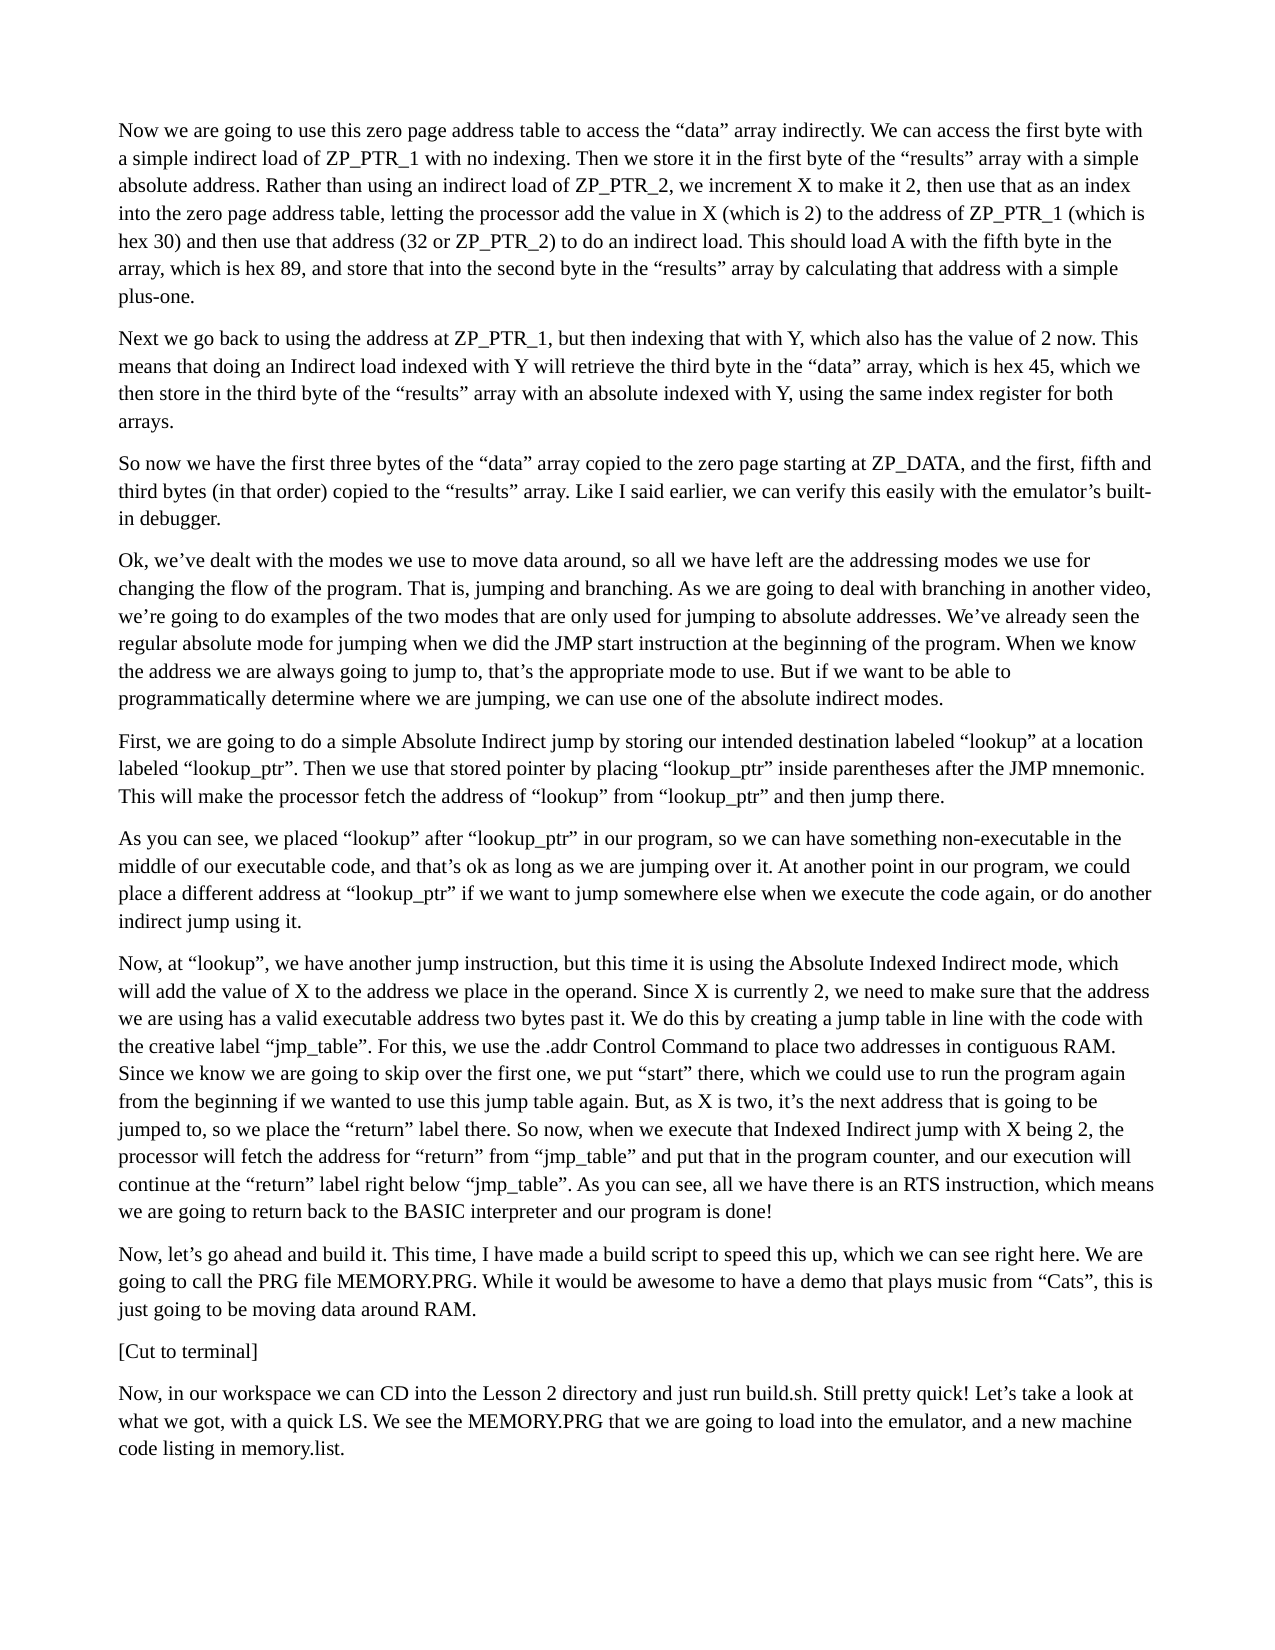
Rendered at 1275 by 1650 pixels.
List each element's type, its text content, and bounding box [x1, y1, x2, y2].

text [Cut to terminal] [118, 1339, 1157, 1363]
text As you can see, we placed “lookup” after “lookup_ptr” in our program, so we can have something non-executable in the middle of our executable code, and that’s ok as long as we are jumping over it. At another point in our program, we could place a different address at “lookup_ptr” if we want to jump somewhere else when we execute the code again, or do another indirect jump using it. [118, 826, 1157, 933]
text So now we have the first three bytes of the “data” array copied to the zero page starting at ZP_DATA, and the first, fifth and third bytes (in that order) copied to the “results” array. Like I said earlier, we can verify this easily with the emulator’s built-in debugger. [118, 451, 1157, 530]
text Now, in our workspace we can CD into the Lesson 2 directory and just run build.sh. Still pretty quick! Let’s take a look at what we got, with a quick LS. We see the MEMORY.PRG that we are going to load into the emulator, and a new machine code listing in memory.list. [118, 1381, 1157, 1460]
text Next we go back to using the address at ZP_PTR_1, but then indexing that with Y, which also has the value of 2 now. This means that doing an Indirect load indexed with Y will retrieve the third byte in the “data” array, which is hex 45, which we then store in the third byte of the “results” array with an absolute indexed with Y, using the same index register for both arrays. [118, 326, 1157, 433]
text Now we are going to use this zero page address table to access the “data” array indirectly. We can access the first byte with a simple indirect load of ZP_PTR_1 with no indexing. Then we store it in the first byte of the “results” array with a simple absolute address. Rather than using an indirect load of ZP_PTR_2, we increment X to make it 2, then use that as an index into the zero page address table, letting the processor add the value in X (which is 2) to the address of ZP_PTR_1 (which is hex 30) and then use that address (32 or ZP_PTR_2) to do an indirect load. This should load A with the fifth byte in the array, which is hex 89, and store that into the second byte in the “results” array by calculating that address with a simple plus-one. [118, 118, 1157, 308]
text Now, at “lookup”, we have another jump instruction, but this time it is using the Absolute Indexed Indirect mode, which will add the value of X to the address we place in the operand. Since X is currently 2, we need to make sure that the address we are using has a valid executable address two bytes past it. We do this by creating a jump table in line with the code with the creative label “jmp_table”. For this, we use the .addr Control Command to place two addresses in contiguous RAM. Since we know we are going to skip over the first one, we put “start” there, which we could use to run the program again from the beginning if we wanted to use this jump table again. But, as X is two, it’s the next address that is going to be jumped to, so we place the “return” label there. So now, when we execute that Indexed Indirect jump with X being 2, the processor will fetch the address for “return” from “jmp_table” and put that in the program counter, and our execution will continue at the “return” label right below “jmp_table”. As you can see, all we have there is an RTS instruction, which means we are going to return back to the BASIC interpreter and our program is done! [118, 951, 1157, 1223]
text First, we are going to do a simple Absolute Indirect jump by storing our intended destination labeled “lookup” at a location labeled “lookup_ptr”. Then we use that stored pointer by placing “lookup_ptr” inside parentheses after the JMP mnemonic. This will make the processor fetch the address of “lookup” from “lookup_ptr” and then jump there. [118, 728, 1157, 808]
text Now, let’s go ahead and build it. This time, I have made a build script to speed this up, which we can see right here. We are going to call the PRG file MEMORY.PRG. While it would be awesome to have a demo that plays music from “Cats”, this is just going to be moving data around RAM. [118, 1242, 1157, 1321]
text Ok, we’ve dealt with the modes we use to move data around, so all we have left are the addressing modes we use for changing the flow of the program. That is, jumping and branching. As we are going to deal with branching in another video, we’re going to do examples of the two modes that are only used for jumping to absolute addresses. We’ve already seen the regular absolute mode for jumping when we did the JMP start instruction at the beginning of the program. When we know the address we are always going to jump to, that’s the appropriate mode to use. But if we want to be able to programmatically determine where we are jumping, we can use one of the absolute indirect modes. [118, 548, 1157, 710]
